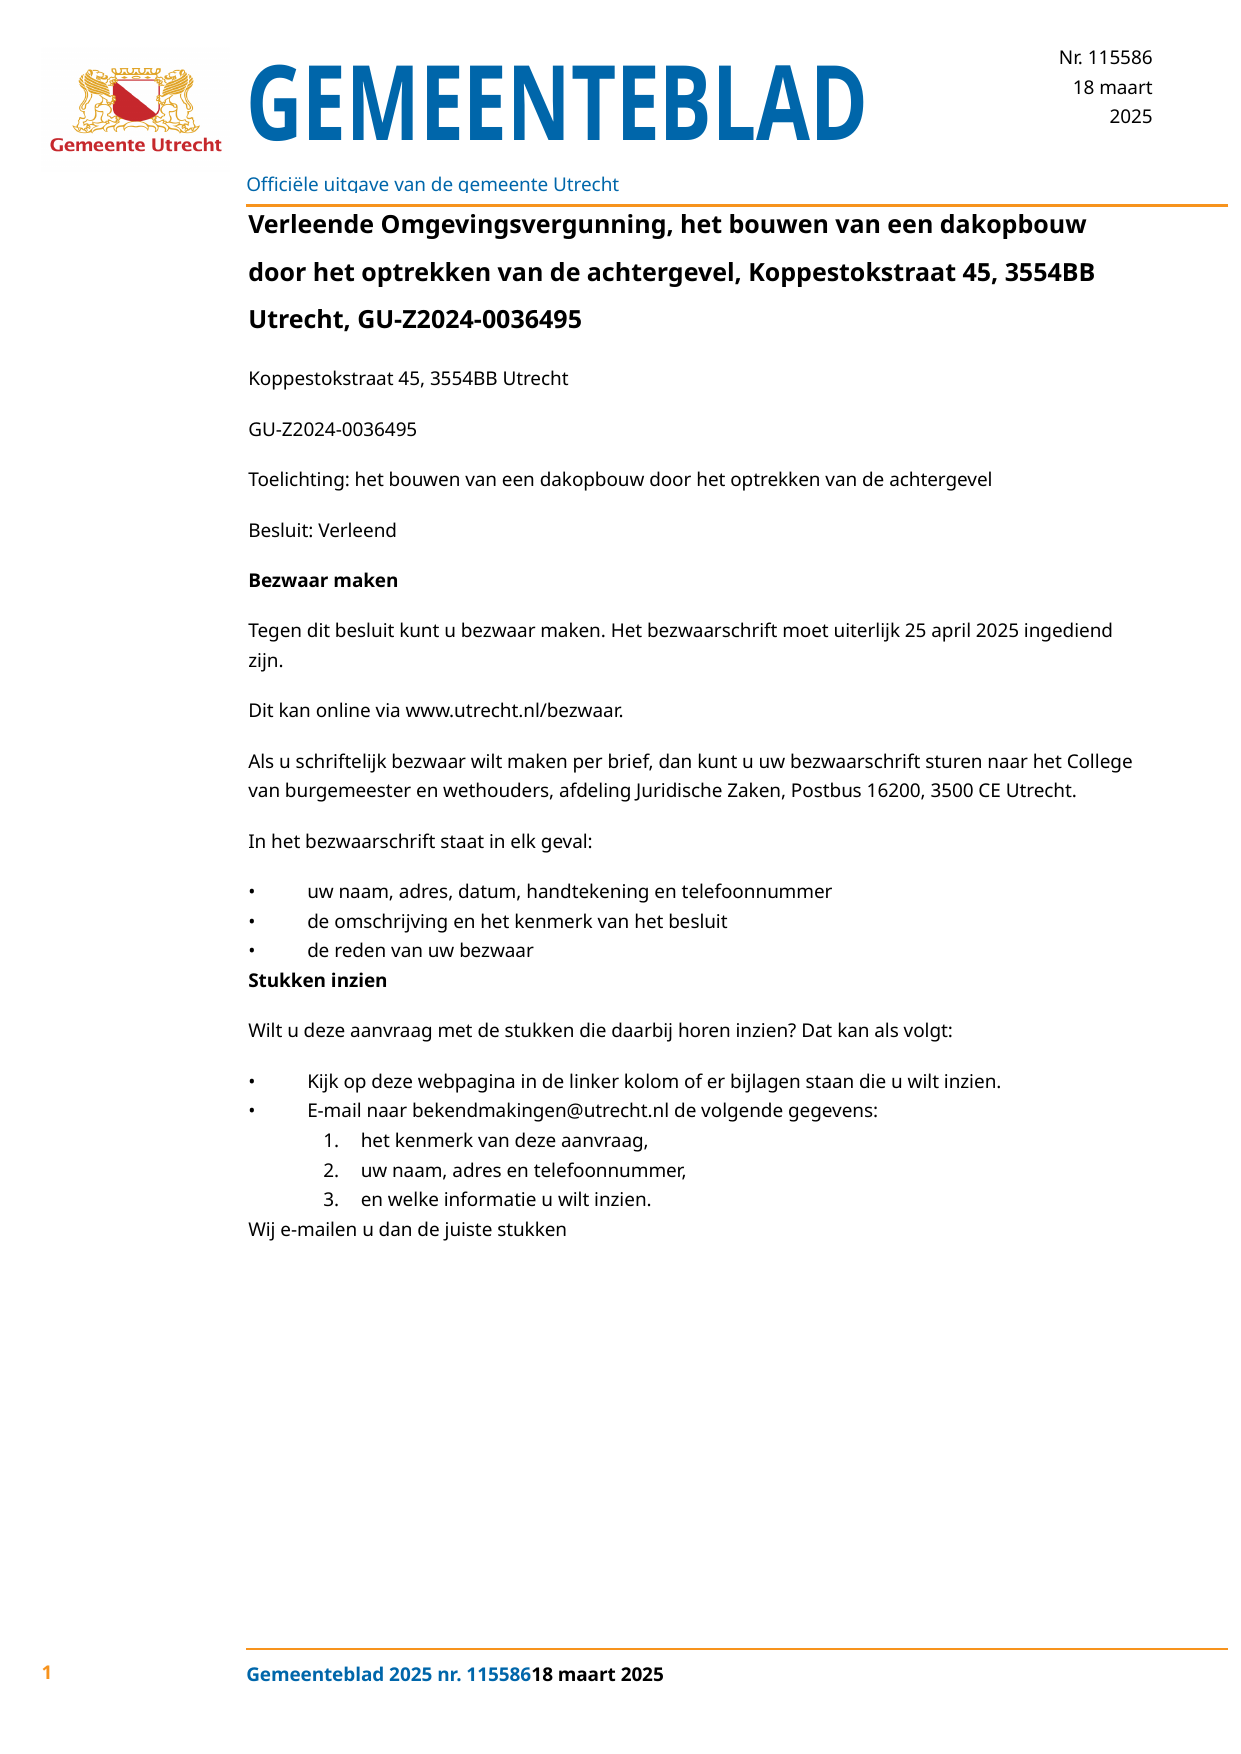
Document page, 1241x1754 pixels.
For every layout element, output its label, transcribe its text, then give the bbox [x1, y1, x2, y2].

text Koppestokstraat 45, 3554BB Utrecht [248, 366, 1152, 391]
list E-mail naar bekendmakingen@utrecht.nl de volgende gegevens: [248, 1098, 1152, 1123]
list de reden van uw bezwaar [248, 938, 1152, 963]
text Tegen dit besluit kunt u bezwaar maken. Het bezwaarschrift moet uiterlijk 25 april 2025 ingediend zijn. [248, 618, 1152, 673]
text Besluit: Verleend [248, 517, 1152, 542]
list uw naam, adres, datum, handtekening en telefoonnummer [248, 878, 1152, 904]
text Wij e-mailen u dan de juiste stukken [248, 1216, 1152, 1242]
picture [41, 47, 231, 172]
text Wilt u deze aanvraag met de stukken die daarbij horen inzien? Dat kan als volgt: [248, 1018, 1152, 1043]
text GU-Z2024-0036495 [248, 416, 1152, 442]
text Stukken inzien [248, 967, 1152, 993]
text Als u schriftelijk bezwaar wilt maken per brief, dan kunt u uw bezwaarschrift sturen naar het College van burgemeester en wethouders, afdeling Juridische Zaken, Postbus 16200, 3500 CE Utrecht. [248, 748, 1152, 803]
list Kijk op deze webpagina in de linker kolom of er bijlagen staan die u wilt inzien. [248, 1068, 1152, 1094]
text Verleende Omgevingsvergunning, het bouwen van een dakopbouw door het optrekken van de achtergevel, Koppestokstraat 45, 3554BB Utrecht, GU-Z2024-0036495 [248, 207, 1152, 336]
text Dit kan online via www.utrecht.nl/bezwaar. [248, 698, 1152, 723]
text Toelichting: het bouwen van een dakopbouw door het optrekken van de achtergevel [248, 466, 1152, 492]
list de omschrijving en het kenmerk van het besluit [248, 908, 1152, 934]
text Bezwaar maken [248, 567, 1152, 593]
text In het bezwaarschrift staat in elk geval: [248, 828, 1152, 854]
list het kenmerk van deze aanvraag, [323, 1127, 1152, 1153]
list uw naam, adres en telefoonnummer, [323, 1157, 1152, 1182]
list en welke informatie u wilt inzien. [323, 1186, 1152, 1212]
